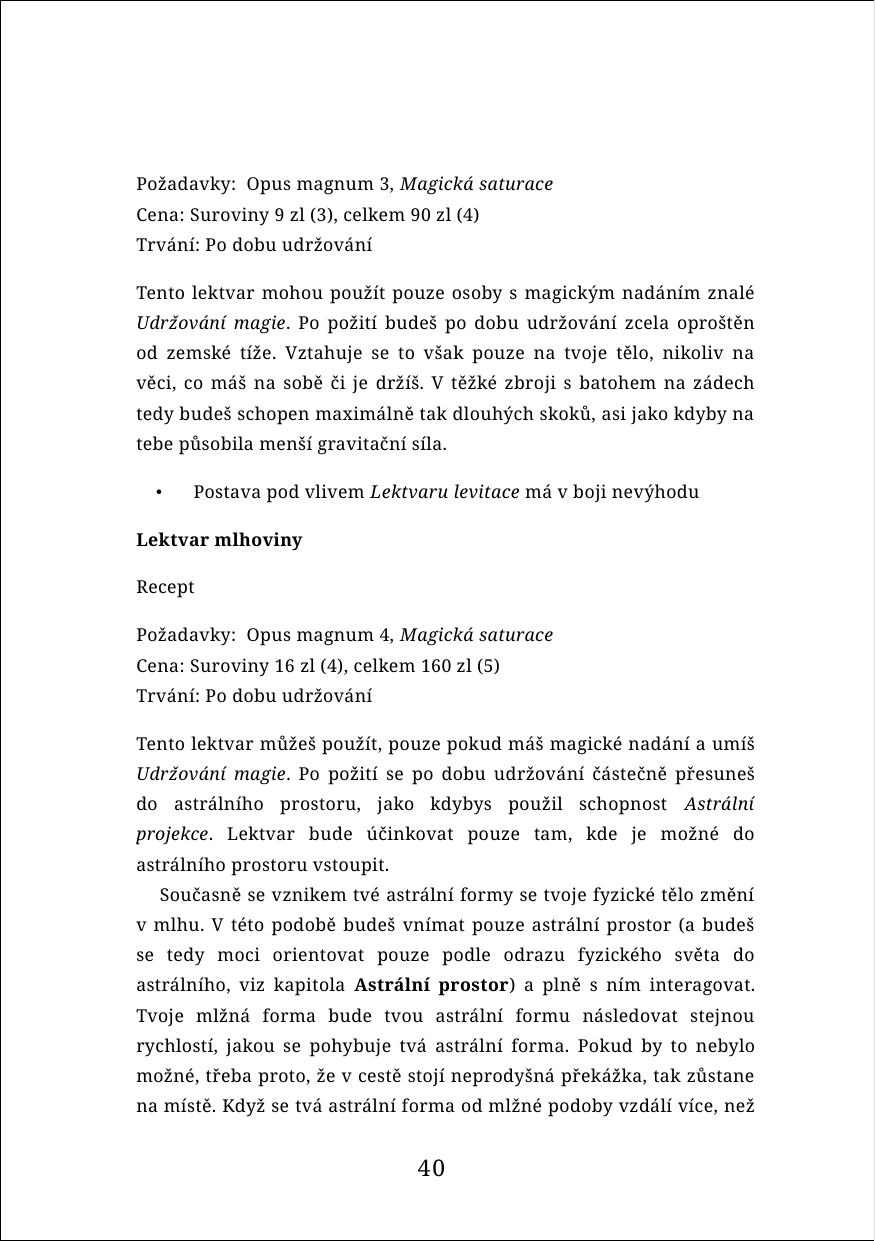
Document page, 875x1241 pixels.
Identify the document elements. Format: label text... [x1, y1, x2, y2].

text Požadavky: Opus magnum 4, Magická saturace Cena: Suroviny 16 zl (4), celkem 160 zl (5) Trvání: Po dobu udržování [136, 623, 756, 707]
text Recept [136, 575, 756, 599]
list Postava pod vlivem Lektvaru levitace má v boji nevýhodu [156, 479, 756, 503]
text Tento lektvar můžeš použít, pouze pokud máš magické nadání a umíš Udržování magie. Po požití se po dobu udržování částečně přesuneš do astrálního prostoru, jako kdybys použil schopnost Astrální projekce. Lektvar bude účinkovat pouze tam, kde je možné do astrálního prostoru vstoupit. Současně se vznikem tvé astrální formy se tvoje fyzické tělo změní v mlhu. V této podobě budeš vnímat pouze astrální prostor (a budeš se tedy moci orientovat pouze podle odrazu fyzického světa do astrálního, viz kapitola Astrální prostor) a plně s ním interagovat. Tvoje mlžná forma bude tvou astrální formu následovat stejnou rychlostí, jakou se pohybuje tvá astrální forma. Pokud by to nebylo možné, třeba proto, že v cestě stojí neprodyšná překážka, tak zůstane na místě. Když se tvá astrální forma od mlžné podoby vzdálí více, než [136, 731, 756, 1118]
text Tento lektvar mohou použít pouze osoby s magickým nadáním znalé Udržování magie. Po požití budeš po dobu udržování zcela oproštěn od zemské tíže. Vztahuje se to však pouze na tvoje tělo, nikoliv na věci, co máš na sobě či je držíš. V těžké zbroji s batohem na zádech tedy budeš schopen maximálně tak dlouhých skoků, asi jako kdyby na tebe působila menší gravitační síla. [136, 280, 756, 455]
text Lektvar mlhoviny [136, 527, 756, 551]
text Požadavky: Opus magnum 3, Magická saturace Cena: Suroviny 9 zl (3), celkem 90 zl (4) Trvání: Po dobu udržování [136, 172, 756, 256]
